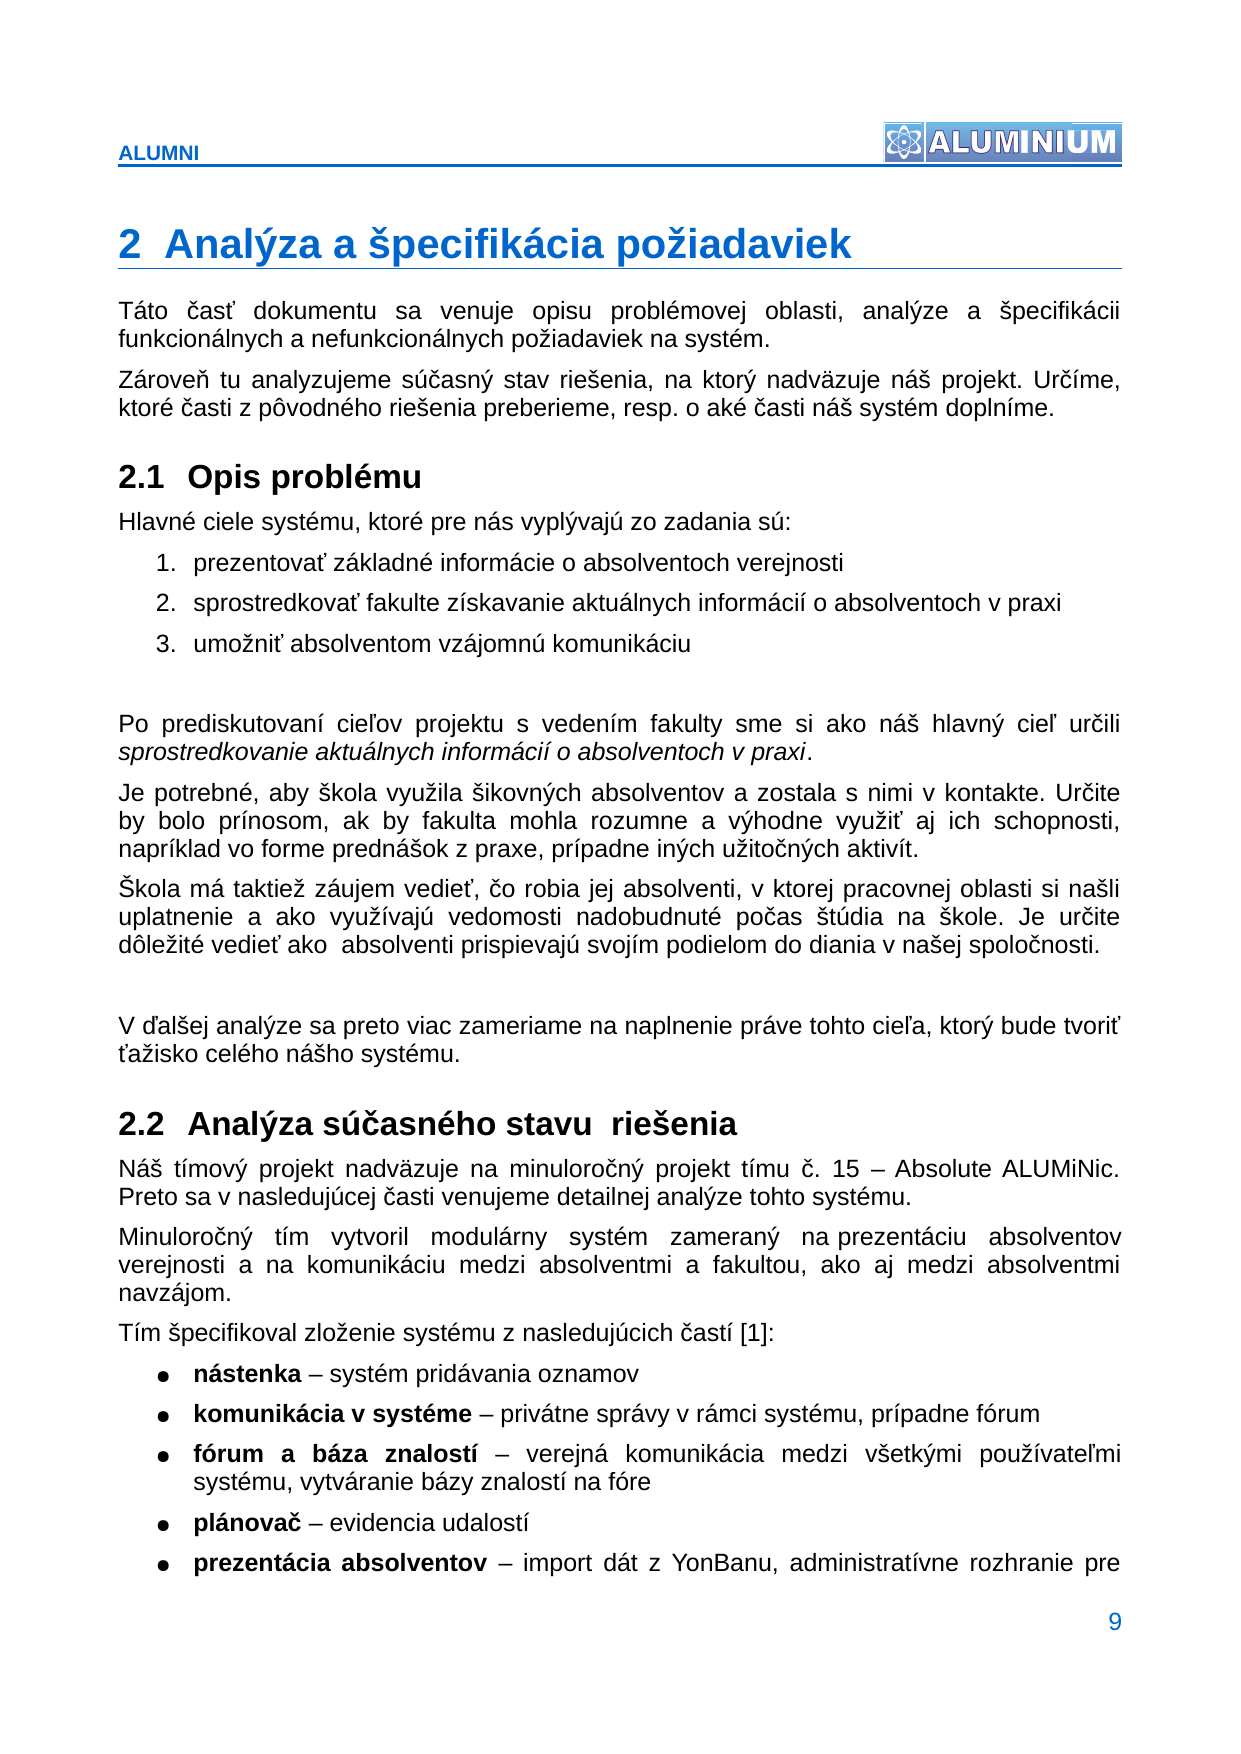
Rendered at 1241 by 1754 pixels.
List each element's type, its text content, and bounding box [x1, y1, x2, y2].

text Je potrebné, aby škola využila šikovných absolventov a zostala s nimi v kontakte. Určite by bolo prínosom, ak by fakulta mohla rozumne a výhodne využiť aj ich schopnosti, napríklad vo forme prednášok z praxe, prípadne iných užitočných aktivít. [118, 779, 1122, 862]
list fórum a báza znalostí – verejná komunikácia medzi všetkými používateľmi systému, vytváranie bázy znalostí na fóre [156, 1440, 1122, 1496]
text Škola má taktiež záujem vedieť, čo robia jej absolventi, v ktorej pracovnej oblasti si našli uplatnenie a ako využívajú vedomosti nadobudnuté počas štúdia na škole. Je určite dôležité vedieť ako absolventi prispievajú svojím podielom do diania v našej spoločnosti. [118, 875, 1122, 959]
list umožniť absolventom vzájomnú komunikáciu [156, 629, 1122, 657]
list prezentovať základné informácie o absolventoch verejnosti [156, 549, 1122, 577]
text V ďalšej analýze sa preto viac zameriame na naplnenie práve tohto cieľa, ktorý bude tvoriť ťažisko celého nášho systému. [118, 1012, 1122, 1067]
list nástenka – systém pridávania oznamov [156, 1359, 1122, 1387]
text Náš tímový projekt nadväzuje na minuloročný projekt tímu č. 15 – Absolute ALUMiNic. Preto sa v nasledujúcej časti venujeme detailnej analýze tohto systému. [118, 1154, 1122, 1210]
subtitle Analýza a špecifikácia požiadaviek [118, 221, 1122, 268]
text Zároveň tu analyzujeme súčasný stav riešenia, na ktorý nadväzuje náš projekt. Určíme, ktoré časti z pôvodného riešenia preberieme, resp. o aké časti náš systém doplníme. [118, 365, 1122, 421]
list plánovač – evidencia udalostí [156, 1508, 1122, 1536]
text Po prediskutovaní cieľov projektu s vedením fakulty sme si ako náš hlavný cieľ určili sprostredkovanie aktuálnych informácií o absolventoch v praxi. [118, 710, 1122, 766]
text Minuloročný tím vytvoril modulárny systém zameraný na prezentáciu absolventov verejnosti a na komunikáciu medzi absolventmi a fakultou, ako aj medzi absolventmi navzájom. [118, 1223, 1122, 1306]
list komunikácia v systéme – privátne správy v rámci systému, prípadne fórum [156, 1400, 1122, 1428]
subtitle Analýza súčasného stavu riešenia [118, 1105, 1122, 1142]
list prezentácia absolventov – import dát z YonBanu, administratívne rozhranie pre [156, 1549, 1122, 1577]
text Tím špecifikoval zloženie systému z nasledujúcich častí [1]: [118, 1319, 1122, 1347]
subtitle Opis problému [118, 458, 1122, 496]
list sprostredkovať fakulte získavanie aktuálnych informácií o absolventoch v praxi [156, 589, 1122, 617]
text Táto časť dokumentu sa venuje opisu problémovej oblasti, analýze a špecifikácii funkcionálnych a nefunkcionálnych požiadaviek na systém. [118, 297, 1122, 353]
text Hlavné ciele systému, ktoré pre nás vyplývajú zo zadania sú: [118, 508, 1122, 536]
